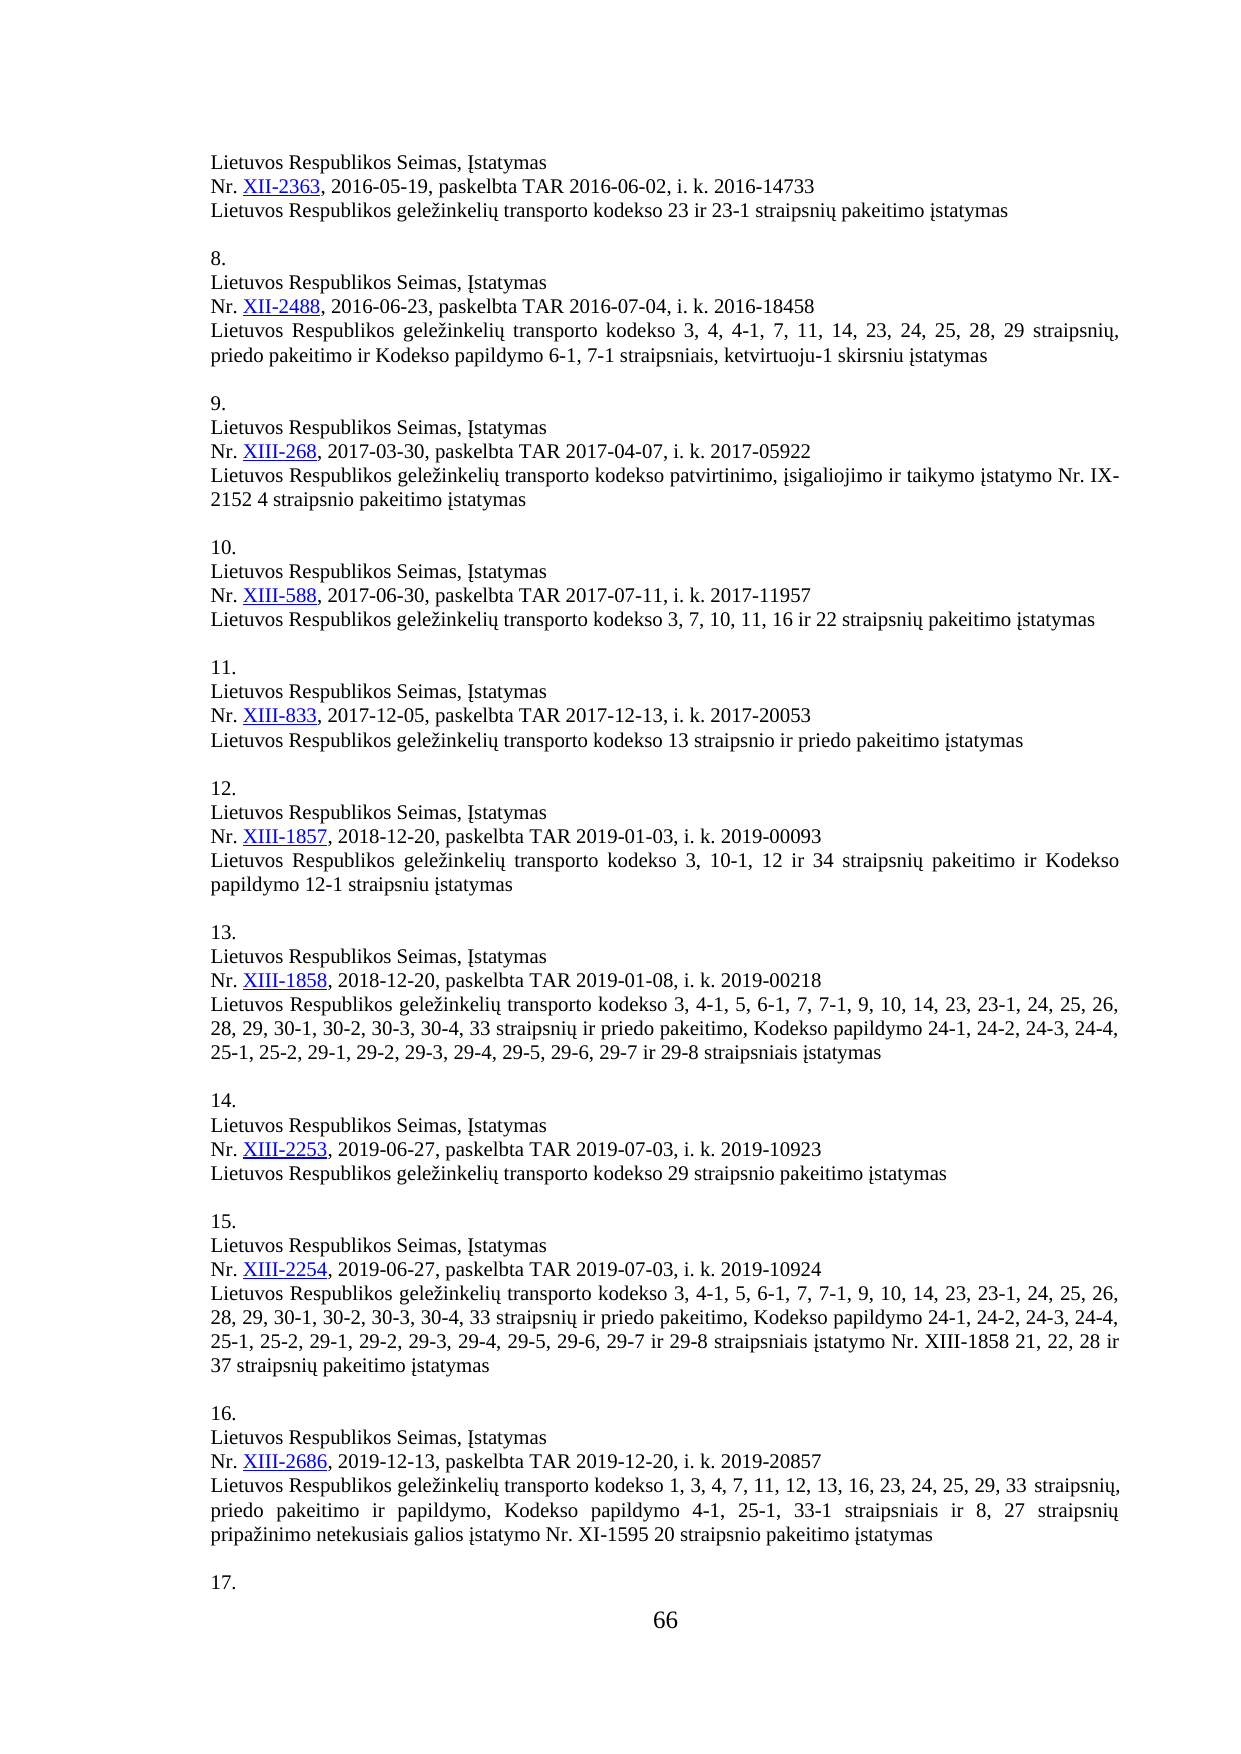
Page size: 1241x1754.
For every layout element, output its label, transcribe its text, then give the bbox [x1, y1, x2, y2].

text Lietuvos Respublikos Seimas, Įstatymas [210, 415, 1120, 439]
text Nr. XIII-2253, 2019-06-27, paskelbta TAR 2019-07-03, i. k. 2019-10923 [210, 1137, 1120, 1161]
text Nr. XIII-833, 2017-12-05, paskelbta TAR 2017-12-13, i. k. 2017-20053 [210, 703, 1120, 727]
text Lietuvos Respublikos geležinkelių transporto kodekso 1, 3, 4, 7, 11, 12, 13, 16, 23, 24, 25, 29, 33 straipsnių, priedo pakeitimo ir papildymo, Kodekso papildymo 4-1, 25-1, 33-1 straipsniais ir 8, 27 straipsnių pripažinimo netekusiais galios įstatymo Nr. XI-1595 20 straipsnio pakeitimo įstatymas [210, 1473, 1120, 1546]
text 11. [210, 655, 1120, 679]
text Nr. XIII-1858, 2018-12-20, paskelbta TAR 2019-01-08, i. k. 2019-00218 [210, 968, 1120, 992]
text 16. [210, 1401, 1120, 1425]
text Nr. XIII-588, 2017-06-30, paskelbta TAR 2017-07-11, i. k. 2017-11957 [210, 583, 1120, 607]
text Lietuvos Respublikos Seimas, Įstatymas [210, 1233, 1120, 1257]
text Lietuvos Respublikos Seimas, Įstatymas [210, 559, 1120, 583]
text Nr. XIII-268, 2017-03-30, paskelbta TAR 2017-04-07, i. k. 2017-05922 [210, 439, 1120, 463]
text Lietuvos Respublikos Seimas, Įstatymas [210, 1425, 1120, 1449]
text 13. [210, 920, 1120, 944]
text Nr. XIII-2686, 2019-12-13, paskelbta TAR 2019-12-20, i. k. 2019-20857 [210, 1449, 1120, 1473]
text Nr. XII-2488, 2016-06-23, paskelbta TAR 2016-07-04, i. k. 2016-18458 [210, 294, 1120, 318]
text Lietuvos Respublikos Seimas, Įstatymas [210, 944, 1120, 968]
text Lietuvos Respublikos Seimas, Įstatymas [210, 679, 1120, 703]
text Nr. XIII-1857, 2018-12-20, paskelbta TAR 2019-01-03, i. k. 2019-00093 [210, 824, 1120, 848]
text Lietuvos Respublikos geležinkelių transporto kodekso 29 straipsnio pakeitimo įstatymas [210, 1161, 1120, 1185]
text Lietuvos Respublikos Seimas, Įstatymas [210, 150, 1120, 174]
text Lietuvos Respublikos Seimas, Įstatymas [210, 800, 1120, 824]
text Lietuvos Respublikos geležinkelių transporto kodekso patvirtinimo, įsigaliojimo ir taikymo įstatymo Nr. IX-2152 4 straipsnio pakeitimo įstatymas [210, 463, 1120, 511]
text Nr. XII-2363, 2016-05-19, paskelbta TAR 2016-06-02, i. k. 2016-14733 [210, 174, 1120, 198]
text 17. [210, 1570, 1120, 1594]
text 8. [210, 246, 1120, 270]
text Lietuvos Respublikos geležinkelių transporto kodekso 23 ir 23-1 straipsnių pakeitimo įstatymas [210, 198, 1120, 222]
text 10. [210, 535, 1120, 559]
text Lietuvos Respublikos geležinkelių transporto kodekso 3, 4, 4-1, 7, 11, 14, 23, 24, 25, 28, 29 straipsnių, priedo pakeitimo ir Kodekso papildymo 6-1, 7-1 straipsniais, ketvirtuoju-1 skirsniu įstatymas [210, 318, 1120, 367]
text Lietuvos Respublikos Seimas, Įstatymas [210, 1112, 1120, 1137]
text 14. [210, 1088, 1120, 1112]
text 9. [210, 391, 1120, 415]
text Lietuvos Respublikos geležinkelių transporto kodekso 3, 10-1, 12 ir 34 straipsnių pakeitimo ir Kodekso papildymo 12-1 straipsniu įstatymas [210, 848, 1120, 896]
text Lietuvos Respublikos Seimas, Įstatymas [210, 270, 1120, 294]
text 12. [210, 776, 1120, 800]
text Nr. XIII-2254, 2019-06-27, paskelbta TAR 2019-07-03, i. k. 2019-10924 [210, 1257, 1120, 1281]
text Lietuvos Respublikos geležinkelių transporto kodekso 3, 4-1, 5, 6-1, 7, 7-1, 9, 10, 14, 23, 23-1, 24, 25, 26, 28, 29, 30-1, 30-2, 30-3, 30-4, 33 straipsnių ir priedo pakeitimo, Kodekso papildymo 24-1, 24-2, 24-3, 24-4, 25-1, 25-2, 29-1, 29-2, 29-3, 29-4, 29-5, 29-6, 29-7 ir 29-8 straipsniais įstatymo Nr. XIII-1858 21, 22, 28 ir 37 straipsnių pakeitimo įstatymas [210, 1281, 1120, 1377]
text Lietuvos Respublikos geležinkelių transporto kodekso 3, 4-1, 5, 6-1, 7, 7-1, 9, 10, 14, 23, 23-1, 24, 25, 26, 28, 29, 30-1, 30-2, 30-3, 30-4, 33 straipsnių ir priedo pakeitimo, Kodekso papildymo 24-1, 24-2, 24-3, 24-4, 25-1, 25-2, 29-1, 29-2, 29-3, 29-4, 29-5, 29-6, 29-7 ir 29-8 straipsniais įstatymas [210, 992, 1120, 1064]
text Lietuvos Respublikos geležinkelių transporto kodekso 13 straipsnio ir priedo pakeitimo įstatymas [210, 727, 1120, 752]
text 15. [210, 1209, 1120, 1233]
text Lietuvos Respublikos geležinkelių transporto kodekso 3, 7, 10, 11, 16 ir 22 straipsnių pakeitimo įstatymas [210, 607, 1120, 631]
